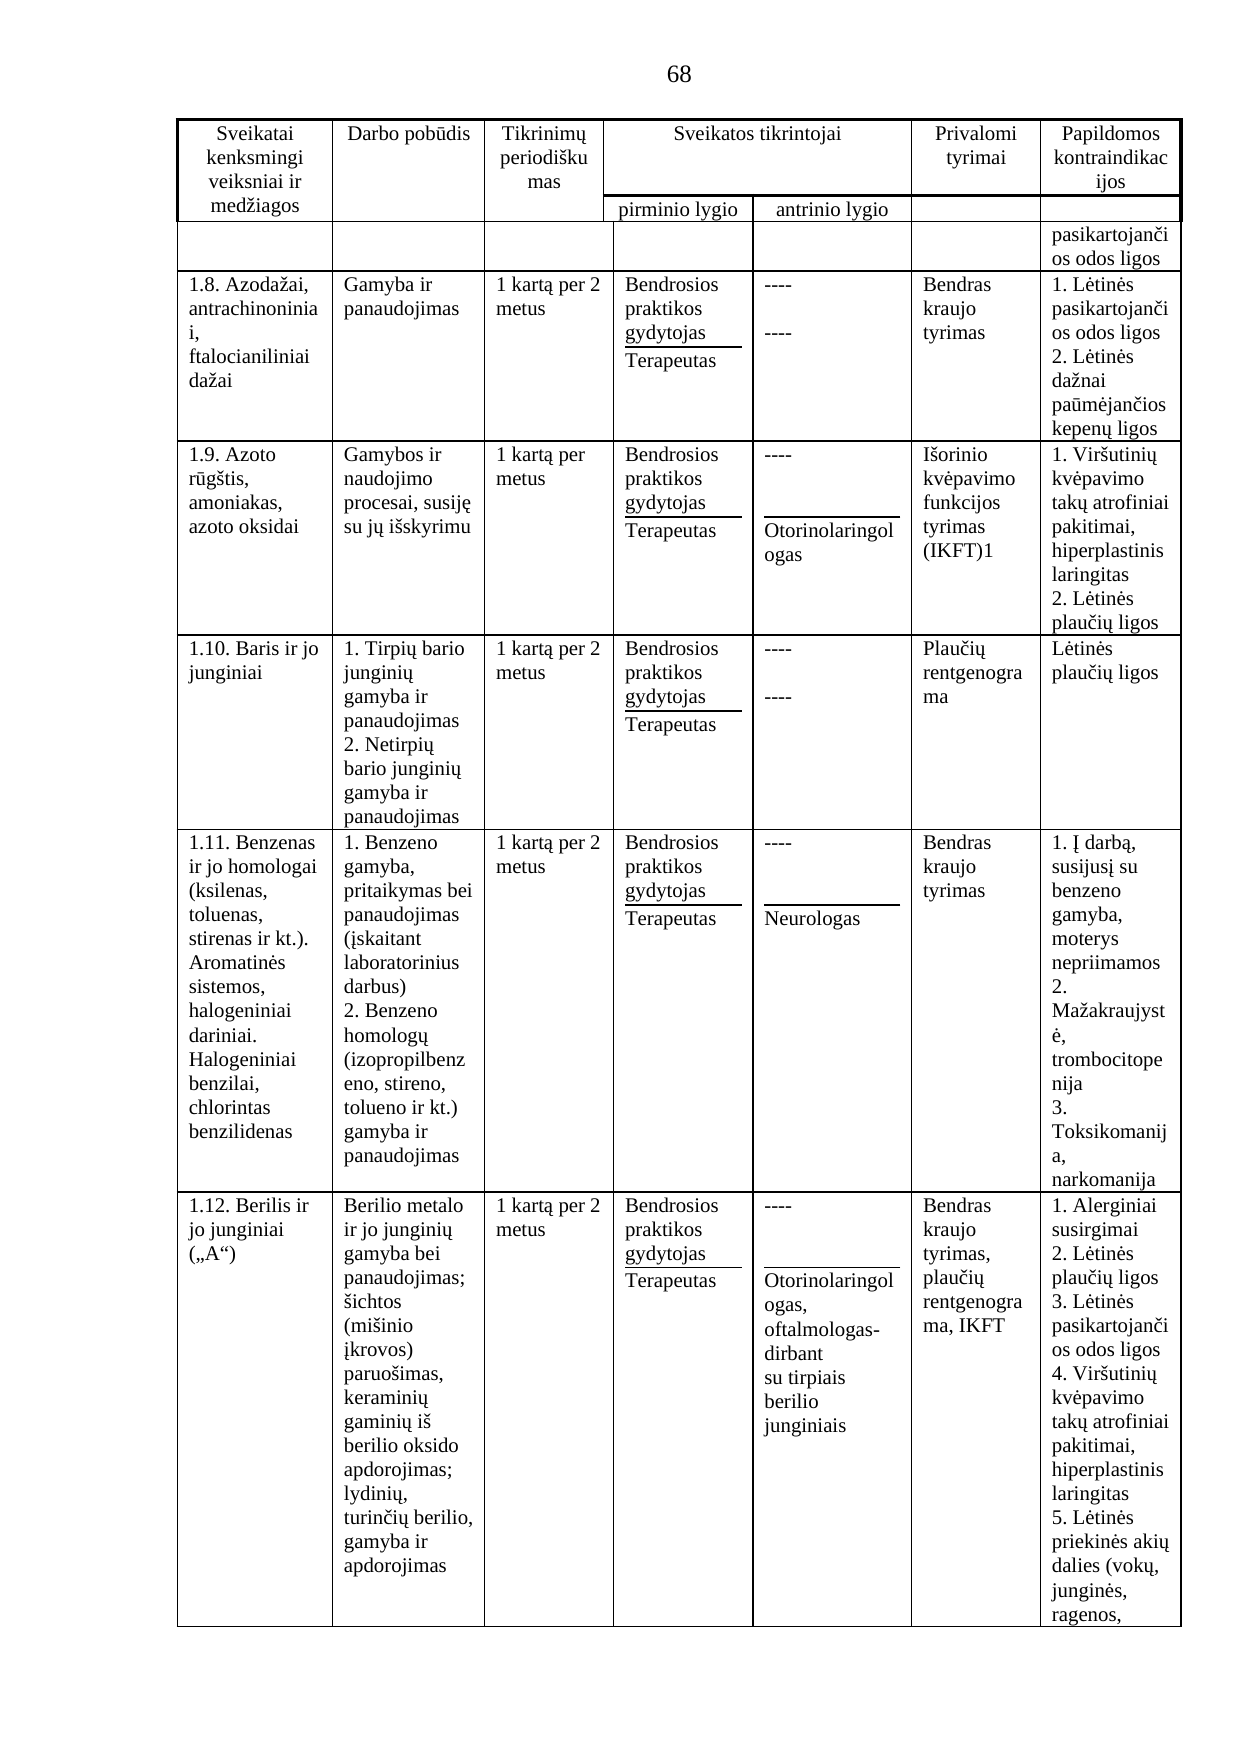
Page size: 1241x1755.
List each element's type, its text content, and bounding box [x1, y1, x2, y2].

table_cell Bendras kraujo tyrimas, plaučių rentgenograma, IKFT [912, 1193, 1040, 1626]
table_cell Bendras kraujo tyrimas [912, 830, 1040, 1191]
table_header Sveikatai kenksmingi veiksniai ir medžiagos [179, 121, 332, 221]
table_cell Išorinio kvėpavimo funkcijos tyrimas (IKFT)1 [912, 442, 1040, 634]
table_cell Plaučių rentgenograma [912, 636, 1040, 828]
table_cell 1. Tirpių bario junginių gamyba ir panaudojimas 2. Netirpių bario junginių gamyba ir panaudojimas [333, 636, 484, 828]
table_header Papildomos kontraindikacijos [1041, 121, 1179, 193]
table_cell [333, 222, 484, 270]
table_cell 1 kartą per 2 metus [485, 1193, 613, 1626]
table_header Tikrinimų periodiškumas [485, 121, 603, 221]
table_cell 1 kartą per metus [485, 442, 613, 634]
table_cell 1 kartą per 2 metus [485, 830, 613, 1191]
table_cell 1.8. Azodažai, antrachinoniniai, ftalocianiliniai dažai [178, 272, 332, 440]
table_cell 1. Lėtinės pasikartojančios odos ligos 2. Lėtinės dažnai paūmėjančios kepenų ligos [1041, 272, 1180, 440]
table_cell [485, 222, 613, 270]
table_header Darbo pobūdis [333, 121, 484, 221]
table_cell 1. Alerginiai susirgimai 2. Lėtinės plaučių ligos 3. Lėtinės pasikartojančios odos ligos 4. Viršutinių kvėpavimo takų atrofiniai pakitimai, hiperplastinis laringitas 5. Lėtinės priekinės akių dalies (vokų, junginės, ragenos, [1041, 1193, 1180, 1626]
table_cell 1.11. Benzenas ir jo homologai (ksilenas, toluenas, stirenas ir kt.). Aromatinės sistemos, halogeniniai dariniai. Halogeniniai benzilai, chlorintas benzilidenas [178, 830, 332, 1191]
table_cell [614, 222, 752, 270]
table_header Sveikatos tikrintojai [604, 121, 911, 193]
table_cell ---- Otorinolaringologas, oftalmologas-dirbant su tirpiais berilio junginiais [754, 1193, 911, 1626]
table_cell [912, 222, 1040, 270]
table_cell 1 kartą per 2 metus [485, 636, 613, 828]
table_cell Berilio metalo ir jo junginių gamyba bei panaudojimas; šichtos (mišinio įkrovos) paruošimas, keraminių gaminių iš berilio oksido apdorojimas; lydinių, turinčių berilio, gamyba ir apdorojimas [333, 1193, 484, 1626]
table_cell 1. Į darbą, susijusį su benzeno gamyba, moterys nepriimamos 2. Mažakraujystė, trombocitopenija 3. Toksikomanija, narkomanija [1041, 830, 1180, 1191]
table_cell ---- ---- [754, 272, 911, 440]
table_cell [178, 222, 332, 270]
table_cell Bendrosios praktikos gydytojas Terapeutas [614, 272, 752, 440]
table_cell Bendrosios praktikos gydytojas Terapeutas [614, 442, 752, 634]
table_cell [912, 197, 1040, 221]
table_cell Lėtinės plaučių ligos [1041, 636, 1180, 828]
table_cell 1. Viršutinių kvėpavimo takų atrofiniai pakitimai, hiperplastinis laringitas 2. Lėtinės plaučių ligos [1041, 442, 1180, 634]
table_cell ---- Otorinolaringologas [754, 442, 911, 634]
table_header Privalomi tyrimai [912, 121, 1040, 193]
table_cell ---- ---- [754, 636, 911, 828]
table_cell 1. Benzeno gamyba, pritaikymas bei panaudojimas (įskaitant laboratorinius darbus) 2. Benzeno homologų (izopropilbenzeno, stireno, tolueno ir kt.) gamyba ir panaudojimas [333, 830, 484, 1191]
table_cell Bendras kraujo tyrimas [912, 272, 1040, 440]
table_cell ---- Neurologas [754, 830, 911, 1191]
table_cell Bendrosios praktikos gydytojas Terapeutas [614, 830, 752, 1191]
table_cell 1.10. Baris ir jo junginiai [178, 636, 332, 828]
table_cell 1.9. Azoto rūgštis, amoniakas, azoto oksidai [178, 442, 332, 634]
table_cell Bendrosios praktikos gydytojas Terapeutas [614, 1193, 752, 1626]
table_cell 1.12. Berilis ir jo junginiai („A“) [178, 1193, 332, 1626]
table_cell Gamybos ir naudojimo procesai, susiję su jų išskyrimu [333, 442, 484, 634]
table_cell [1041, 197, 1179, 221]
table_cell pasikartojančios odos ligos [1041, 222, 1180, 270]
table_cell antrinio lygio [754, 197, 911, 221]
table_cell pirminio lygio [604, 197, 752, 221]
table_cell Bendrosios praktikos gydytojas Terapeutas [614, 636, 752, 828]
table_cell 1 kartą per 2 metus [485, 272, 613, 440]
table_cell [754, 222, 911, 270]
table_cell Gamyba ir panaudojimas [333, 272, 484, 440]
